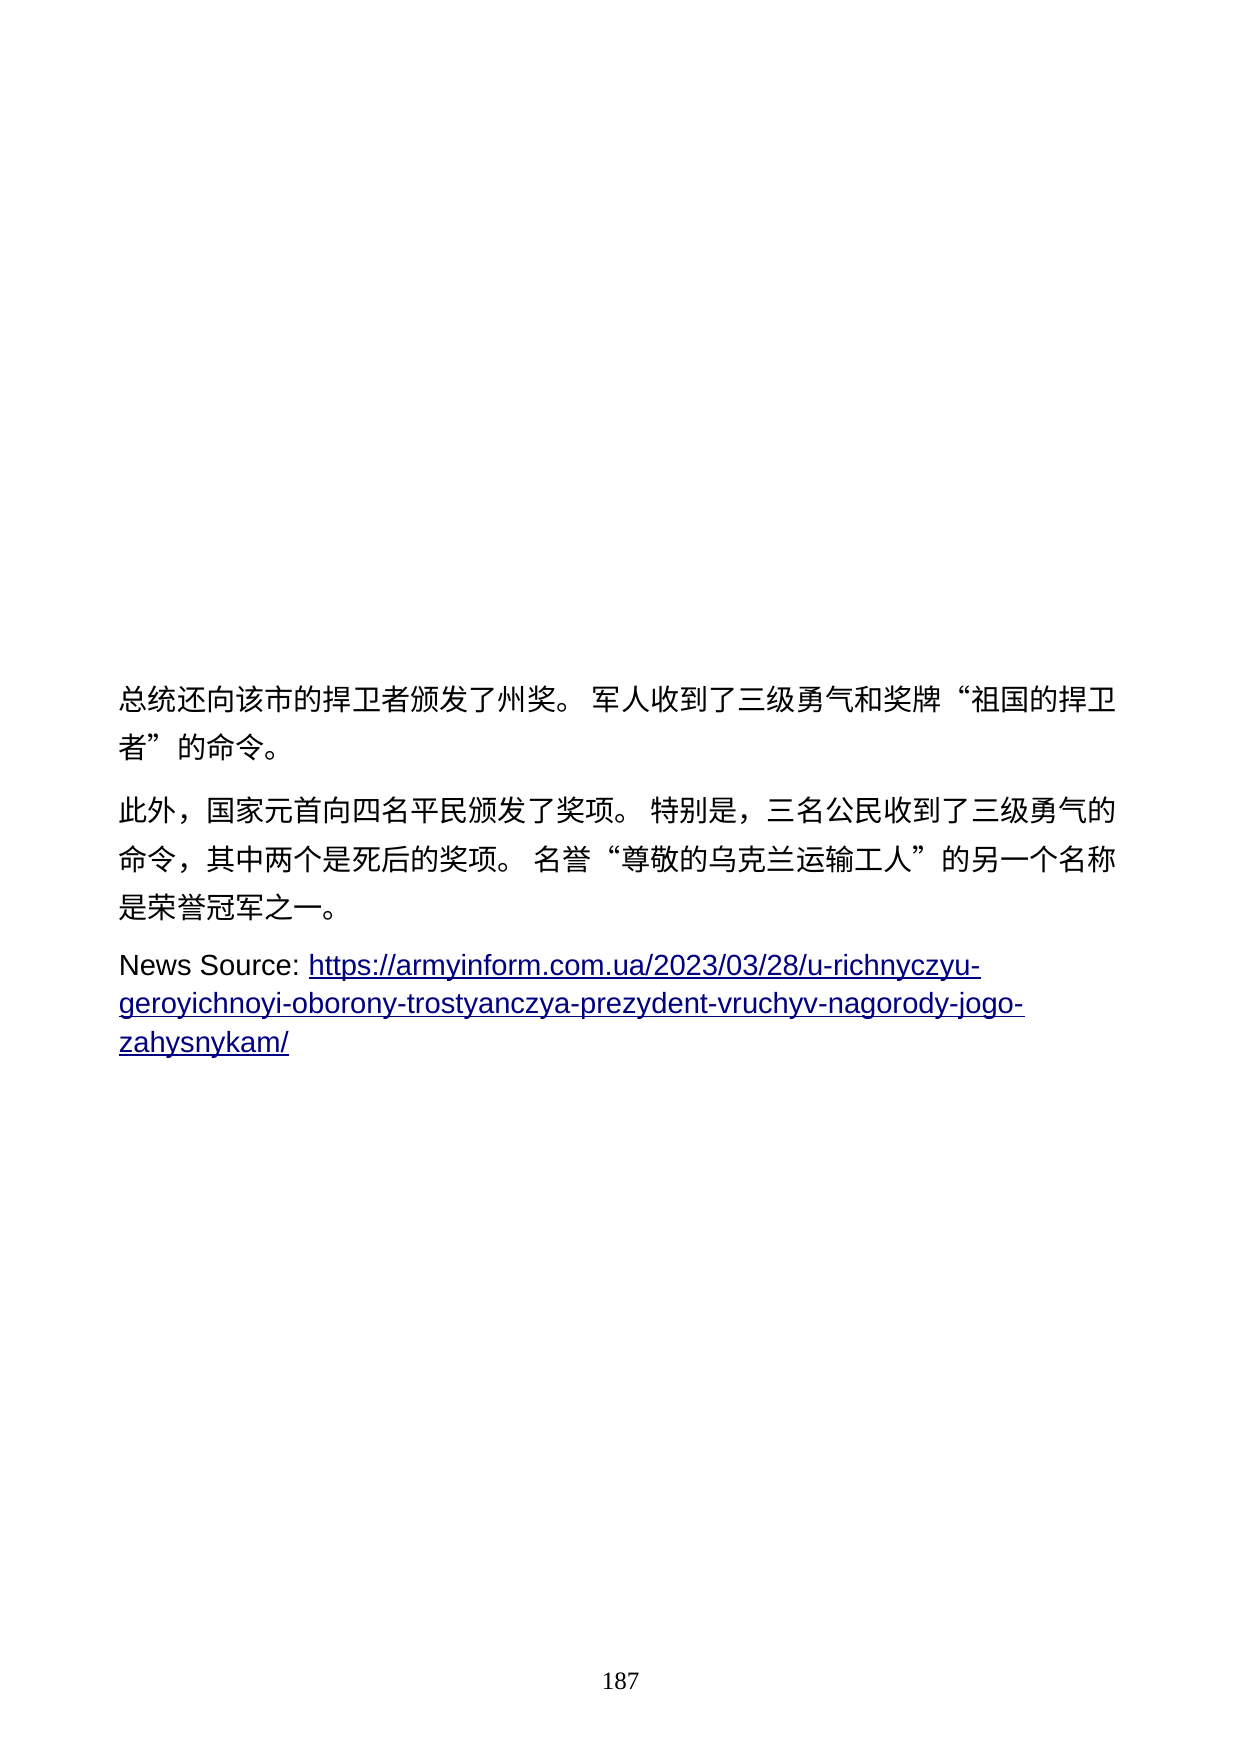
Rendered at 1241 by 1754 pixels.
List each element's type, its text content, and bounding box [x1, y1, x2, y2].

text News Source: https://armyinform.com.ua/2023/03/28/u-richnyczyu-geroyichnoyi-oborony-trostyanczya-prezydent-vruchyv-nagorody-jogo-zahysnykam/ [118, 948, 1122, 1058]
text 此外，国家元首向四名平民颁发了奖项。 特别是，三名公民收到了三级勇气的命令，其中两个是死后的奖项。 名誉“尊敬的乌克兰运输工人”的另一个名称是荣誉冠军之一。 [118, 788, 1122, 927]
text 总统还向该市的捍卫者颁发了州奖。 军人收到了三级勇气和奖牌“祖国的捍卫者”的命令。 [118, 118, 1122, 767]
